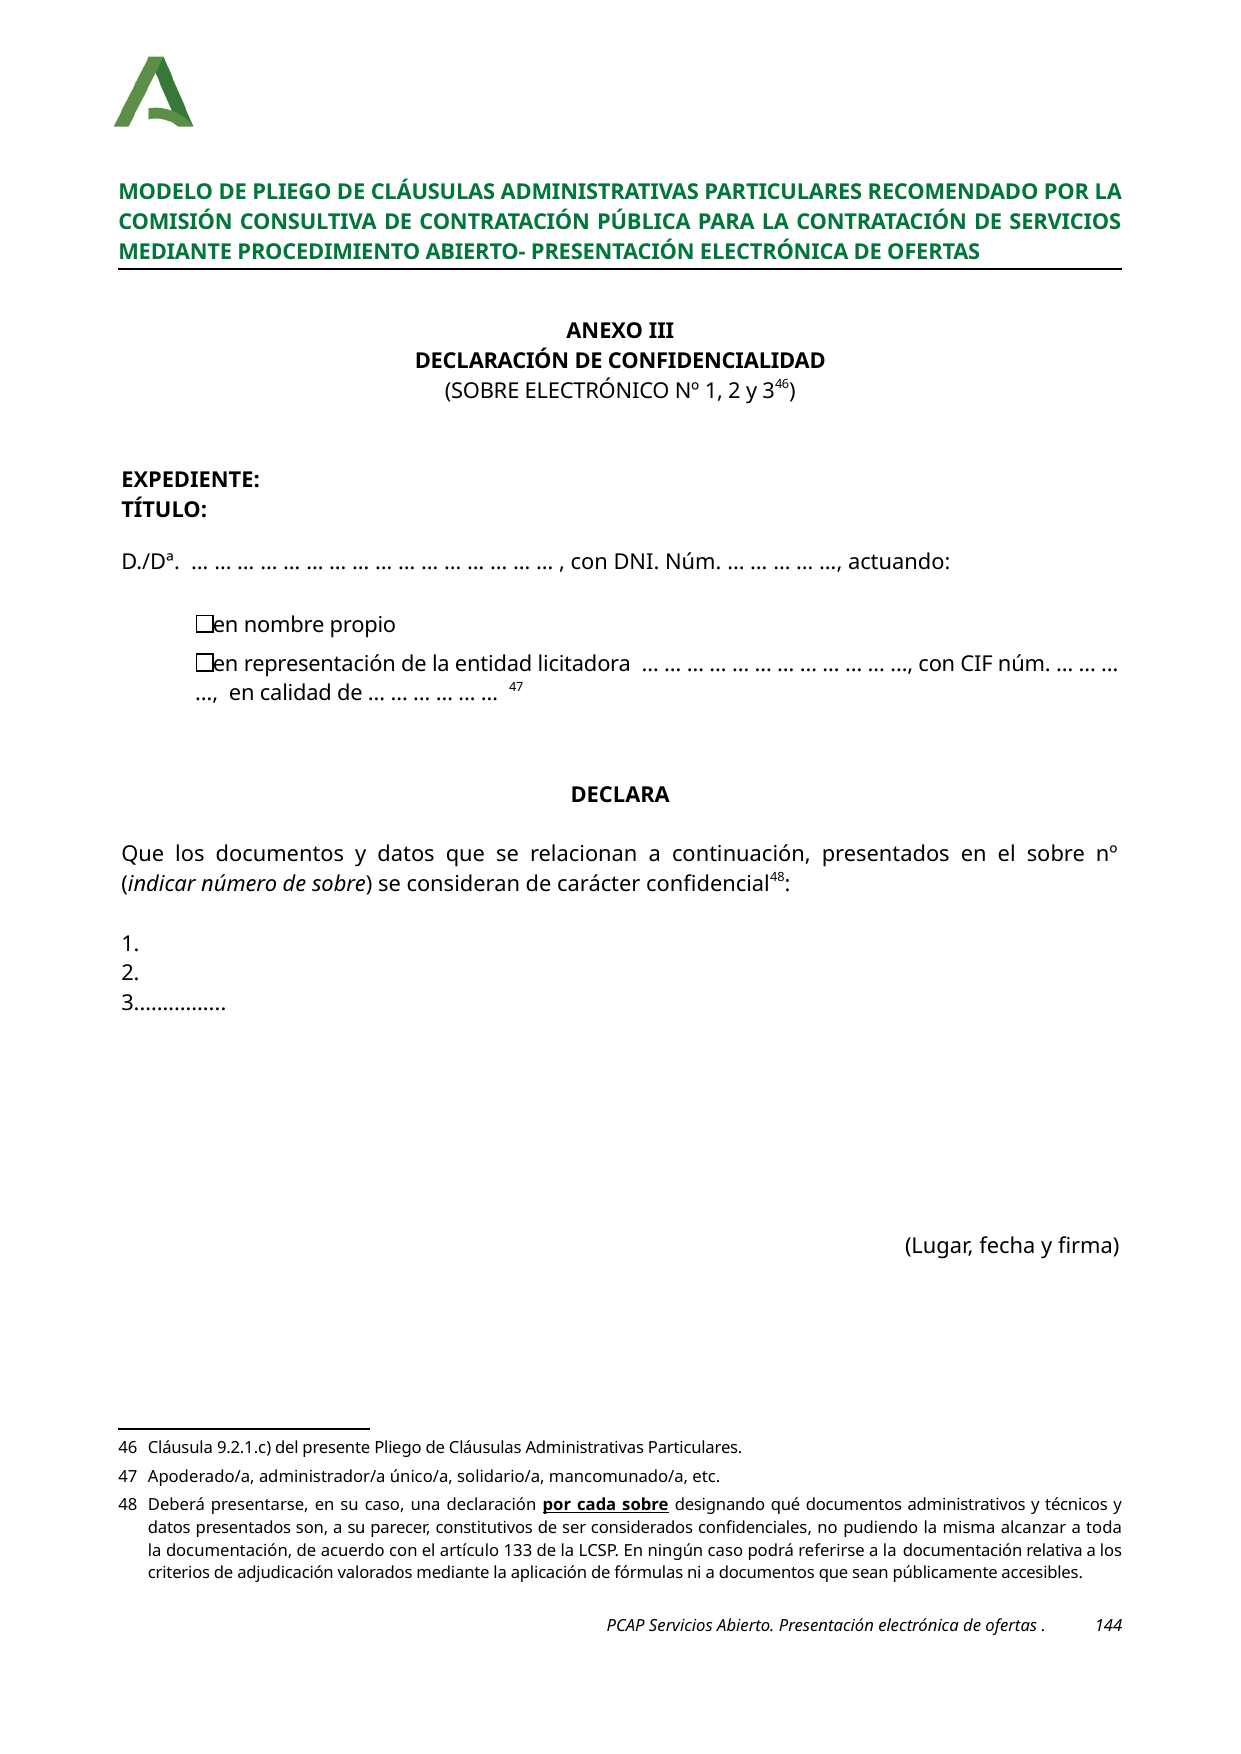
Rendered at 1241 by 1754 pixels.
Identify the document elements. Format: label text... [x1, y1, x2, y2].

text TÍTULO: [118, 494, 1122, 524]
text en nombre propio [189, 609, 1122, 639]
text MODELO DE PLIEGO DE CLÁUSULAS ADMINISTRATIVAS PARTICULARES RECOMENDADO POR LA COMISIÓN CONSULTIVA DE CONTRATACIÓN PÚBLICA PARA LA CONTRATACIÓN DE SERVICIOS MEDIANTE PROCEDIMIENTO ABIERTO- PRESENTACIÓN ELECTRÓNICA DE OFERTAS [118, 176, 1122, 268]
text DECLARACIÓN DE CONFIDENCIALIDAD [118, 345, 1122, 375]
text Que los documentos y datos que se relacionan a continuación, presentados en el sobre nº (indicar número de sobre) se consideran de carácter confidencial: [118, 838, 1122, 898]
text DECLARA [118, 779, 1122, 808]
text 1. [118, 928, 1122, 957]
text ANEXO III [118, 312, 1122, 345]
picture [109, 52, 198, 131]
text Deberá presentarse, en su caso, una declaración por cada sobre designando qué documentos administrativos y técnicos y datos presentados son, a su parecer, constitutivos de ser considerados confidenciales, no pudiendo la misma alcanzar a toda la documentación, de acuerdo con el artículo 133 de la LCSP. En ningún caso podrá referirse a la documentación relativa a los criterios de adjudicación valorados mediante la aplicación de fórmulas ni a documentos que sean públicamente accesibles. [118, 1493, 1122, 1584]
text 3.…………... [118, 987, 1122, 1017]
text 2. [118, 957, 1122, 987]
text EXPEDIENTE: [118, 464, 1122, 494]
text en representación de la entidad licitadora … … … … … … … … … … … …, con CIF núm. … … … …, en calidad de … … … … … … [192, 645, 1122, 710]
text Cláusula 9.2.1.c) del presente Pliego de Cláusulas Administrativas Particulares. [118, 1436, 1122, 1458]
text (SOBRE ELECTRÓNICO Nº 1, 2 y 3) [118, 375, 1122, 404]
text (Lugar, fecha y firma) [118, 1227, 1122, 1262]
text Apoderado/a, administrador/a único/a, solidario/a, mancomunado/a, etc. [118, 1464, 1122, 1487]
text D./Dª. … … … … … … … … … … … … … … … … , con DNI. Núm. … … … … …, actuando: [118, 546, 1122, 576]
